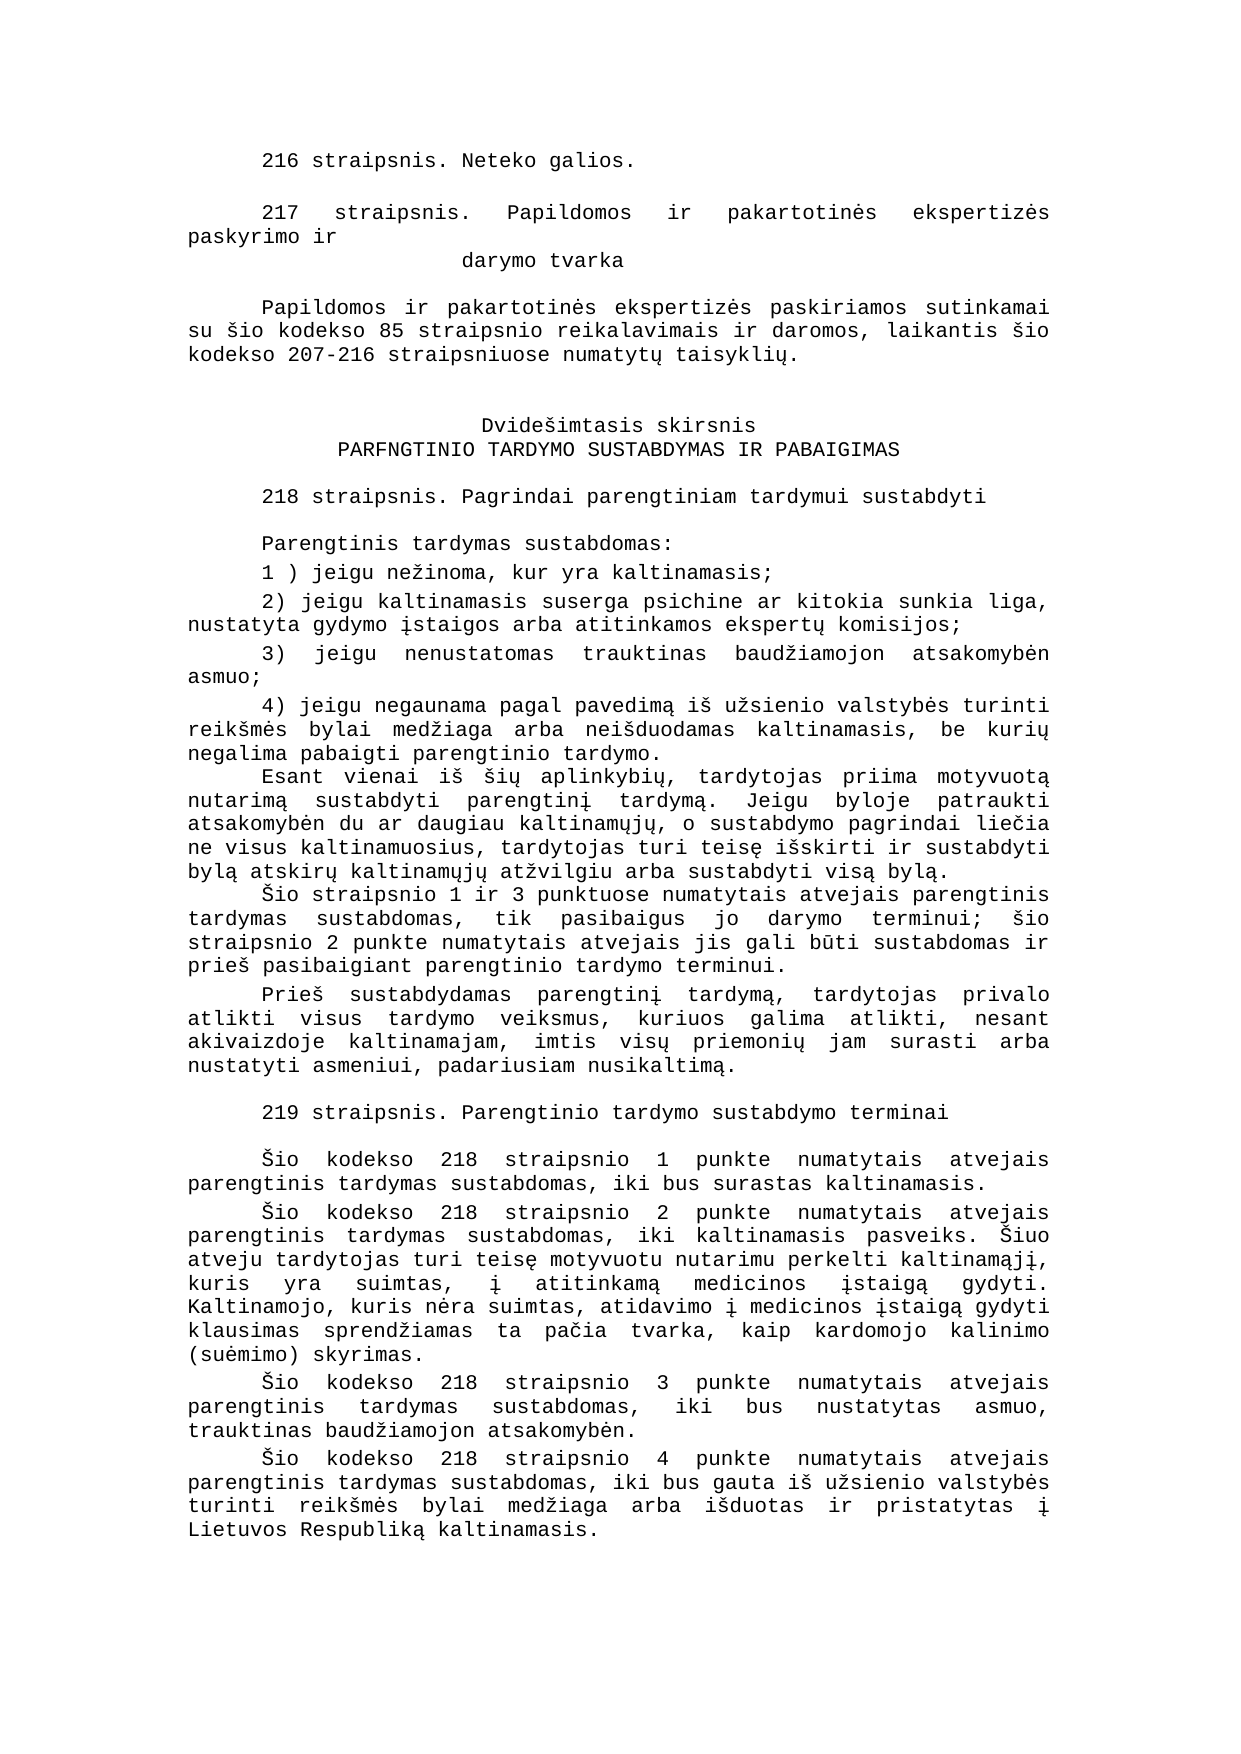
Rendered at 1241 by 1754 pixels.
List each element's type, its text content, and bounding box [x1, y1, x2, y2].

text Prieš sustabdydamas parengtinį tardymą, tardytojas privalo atlikti visus tardymo veiksmus, kuriuos galima atlikti, nesant akivaizdoje kaltinamajam, imtis visų priemonių jam surasti arba nustatyti asmeniui, padariusiam nusikaltimą. [187, 984, 1050, 1078]
text Šio kodekso 218 straipsnio 1 punkte numatytais atvejais parengtinis tardymas sustabdomas, iki bus surastas kaltinamasis. [187, 1149, 1050, 1197]
text Dvidešimtasis skirsnis [187, 415, 1050, 439]
text darymo tvarka [187, 249, 1050, 273]
text 4) jeigu negaunama pagal pavedimą iš užsienio valstybės turinti reikšmės bylai medžiaga arba neišduodamas kaltinamasis, be kurių negalima pabaigti parengtinio tardymo. [187, 695, 1050, 766]
text 1 ) jeigu nežinoma, kur yra kaltinamasis; [187, 562, 1050, 586]
text 216 straipsnis. Neteko galios. [187, 150, 1050, 174]
text 217 straipsnis. Papildomos ir pakartotinės ekspertizės paskyrimo ir [187, 202, 1050, 249]
text 218 straipsnis. Pagrindai parengtiniam tardymui sustabdyti [187, 486, 1050, 510]
text PARFNGTINIO TARDYMO SUSTABDYMAS IR PABAIGIMAS [187, 439, 1050, 462]
text 2) jeigu kaltinamasis suserga psichine ar kitokia sunkia liga, nustatyta gydymo įstaigos arba atitinkamos ekspertų komisijos; [187, 591, 1050, 638]
text 219 straipsnis. Parengtinio tardymo sustabdymo terminai [187, 1102, 1050, 1126]
text Šio kodekso 218 straipsnio 4 punkte numatytais atvejais parengtinis tardymas sustabdomas, iki bus gauta iš užsienio valstybės turinti reikšmės bylai medžiaga arba išduotas ir pristatytas į Lietuvos Respubliką kaltinamasis. [187, 1448, 1050, 1543]
text Esant vienai iš šių aplinkybių, tardytojas priima motyvuotą nutarimą sustabdyti parengtinį tardymą. Jeigu byloje patraukti atsakomybėn du ar daugiau kaltinamųjų, o sustabdymo pagrindai liečia ne visus kaltinamuosius, tardytojas turi teisę išskirti ir sustabdyti bylą atskirų kaltinamųjų atžvilgiu arba sustabdyti visą bylą. [187, 766, 1050, 884]
text 3) jeigu nenustatomas trauktinas baudžiamojon atsakomybėn asmuo; [187, 643, 1050, 690]
text Šio kodekso 218 straipsnio 3 punkte numatytais atvejais parengtinis tardymas sustabdomas, iki bus nustatytas asmuo, trauktinas baudžiamojon atsakomybėn. [187, 1372, 1050, 1443]
text Papildomos ir pakartotinės ekspertizės paskiriamos sutinkamai su šio kodekso 85 straipsnio reikalavimais ir daromos, laikantis šio kodekso 207-216 straipsniuose numatytų taisyklių. [187, 297, 1050, 368]
text Parengtinis tardymas sustabdomas: [187, 533, 1050, 557]
text Šio kodekso 218 straipsnio 2 punkte numatytais atvejais parengtinis tardymas sustabdomas, iki kaltinamasis pasveiks. Šiuo atveju tardytojas turi teisę motyvuotu nutarimu perkelti kaltinamąjį, kuris yra suimtas, į atitinkamą medicinos įstaigą gydyti. Kaltinamojo, kuris nėra suimtas, atidavimo į medicinos įstaigą gydyti klausimas sprendžiamas ta pačia tvarka, kaip kardomojo kalinimo (suėmimo) skyrimas. [187, 1202, 1050, 1367]
text Šio straipsnio 1 ir 3 punktuose numatytais atvejais parengtinis tardymas sustabdomas, tik pasibaigus jo darymo terminui; šio straipsnio 2 punkte numatytais atvejais jis gali būti sustabdomas ir prieš pasibaigiant parengtinio tardymo terminui. [187, 884, 1050, 979]
